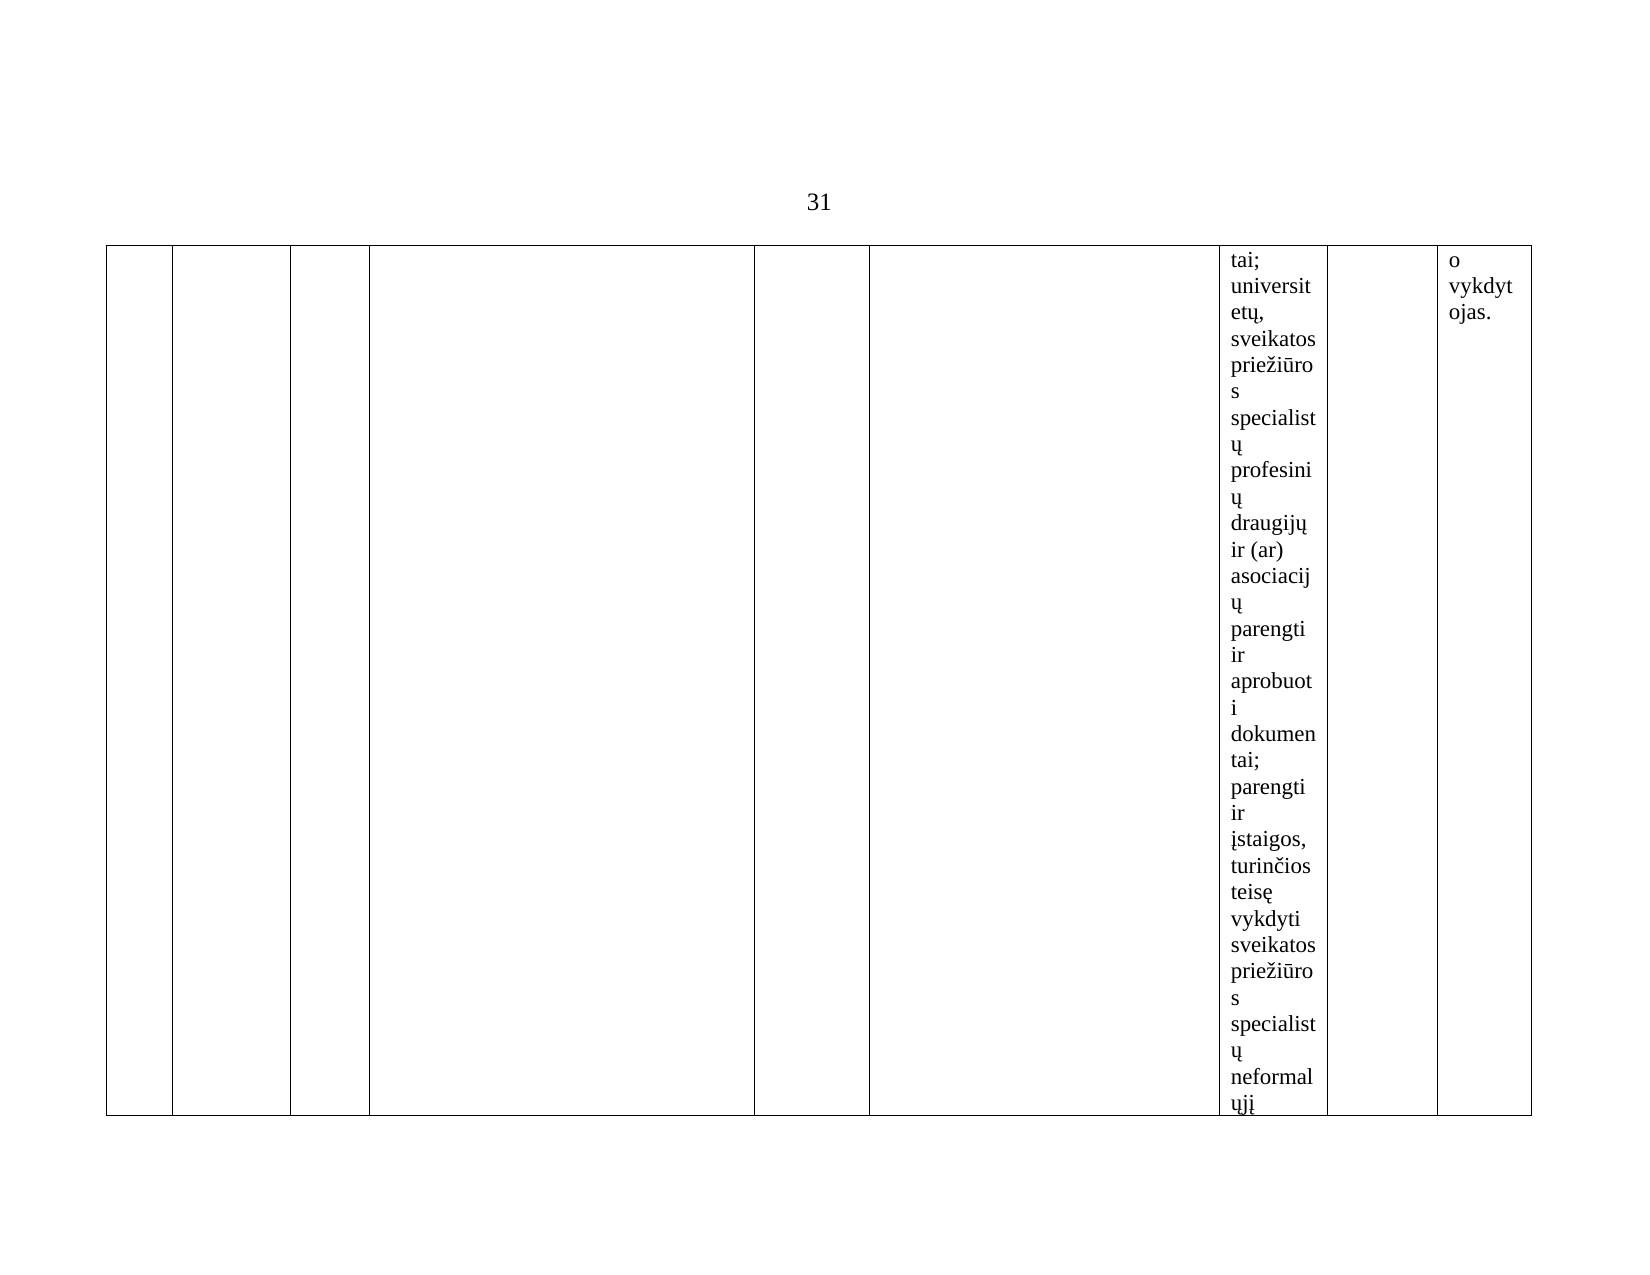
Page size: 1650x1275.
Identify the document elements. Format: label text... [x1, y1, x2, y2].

table_cell [370, 246, 754, 1115]
table_cell [173, 246, 290, 1115]
table_cell tai; universitetų, sveikatos priežiūros specialistų profesinių draugijų ir (ar) asociacijų parengti ir aprobuoti dokumentai; parengti ir įstaigos, turinčios teisę vykdyti sveikatos priežiūros specialistų neformalųjį [1220, 246, 1327, 1115]
table_cell [291, 246, 369, 1115]
table_cell [107, 246, 172, 1115]
table_cell o vykdytojas. [1438, 246, 1531, 1115]
table_cell [755, 246, 869, 1115]
table_cell [870, 246, 1219, 1115]
table_cell [1328, 246, 1437, 1115]
